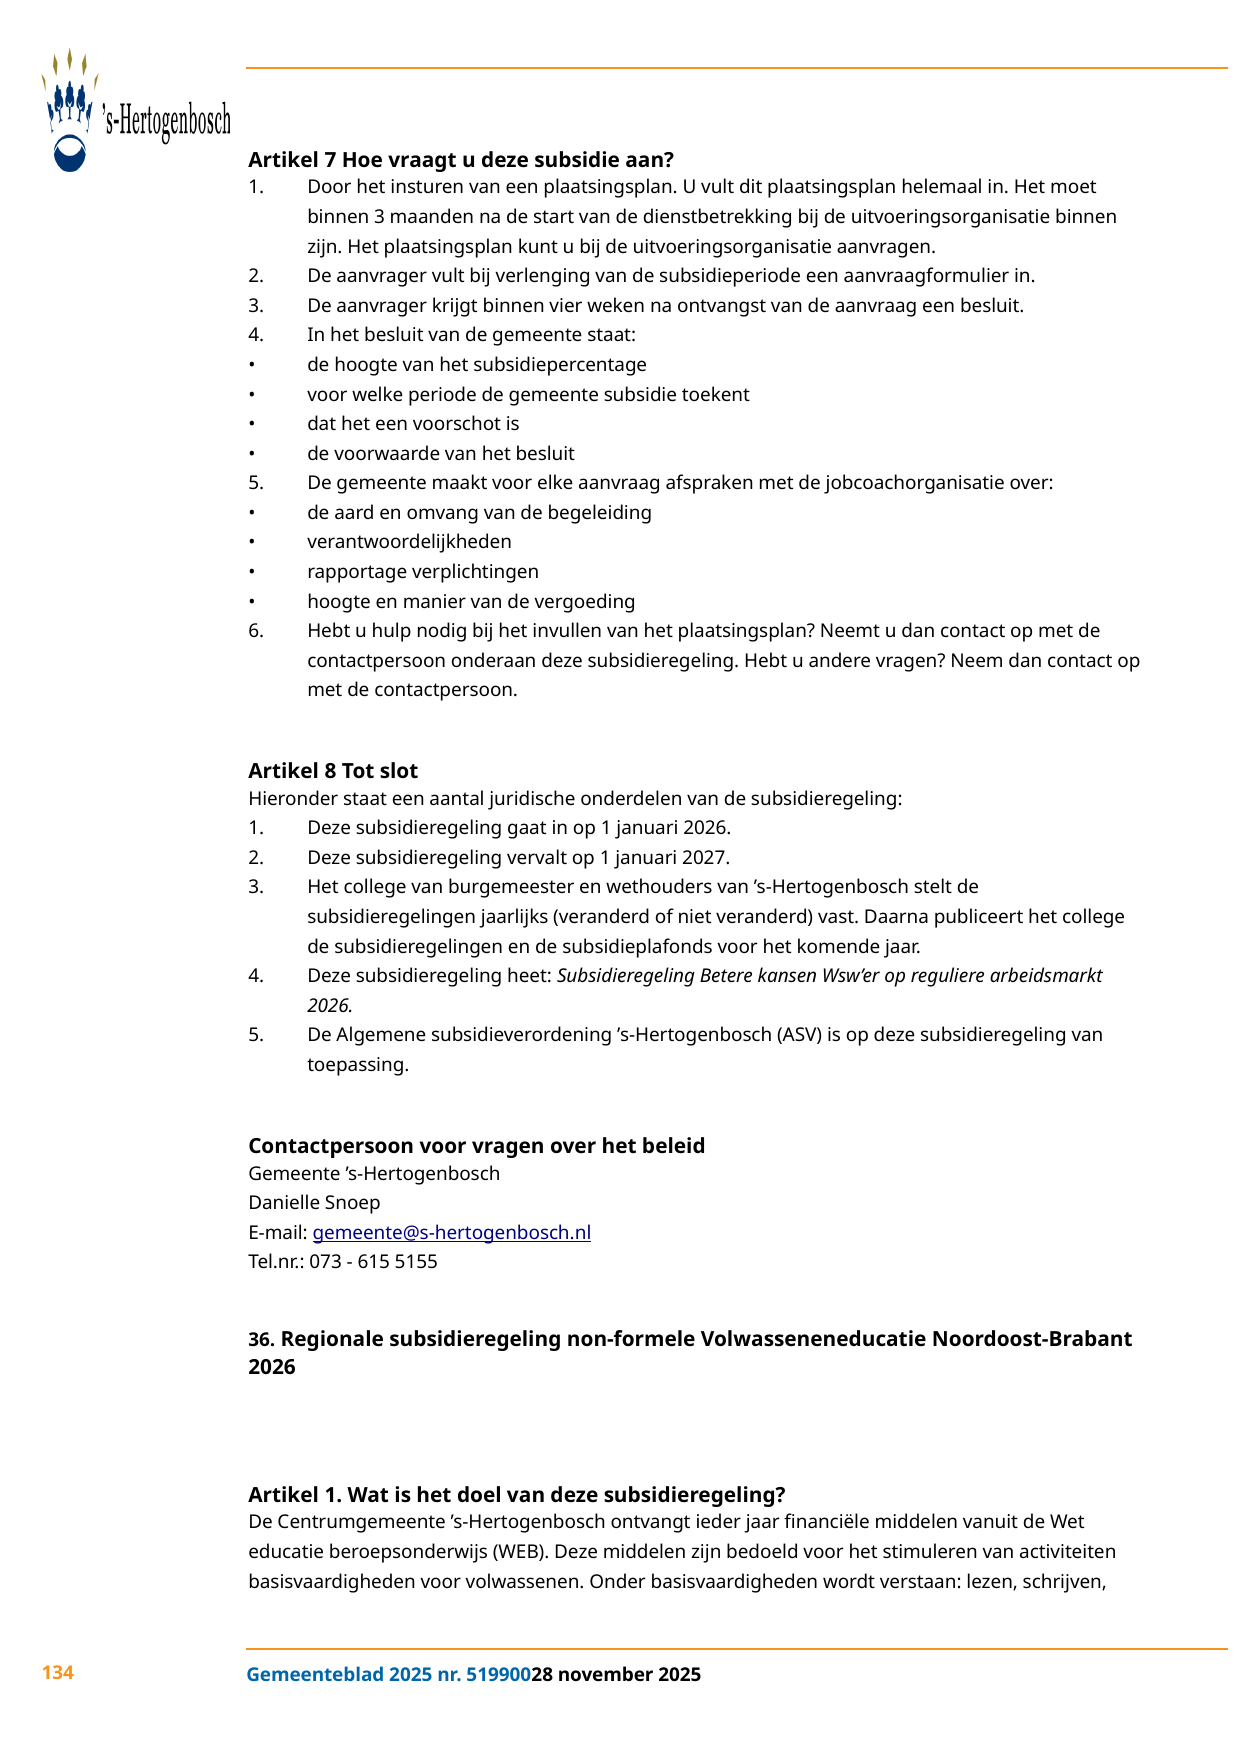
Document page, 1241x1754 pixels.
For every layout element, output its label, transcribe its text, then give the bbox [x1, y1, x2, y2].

list In het besluit van de gemeente staat: [248, 322, 1152, 347]
list Het college van burgemeester en wethouders van ’s-Hertogenbosch stelt de subsidieregelingen jaarlijks (veranderd of niet veranderd) vast. Daarna publiceert het college de subsidieregelingen en de subsidieplafonds voor het komende jaar. [248, 874, 1152, 959]
list Deze subsidieregeling vervalt op 1 januari 2027. [248, 844, 1152, 870]
text Danielle Snoep [248, 1189, 1152, 1215]
text Artikel 7 Hoe vraagt u deze subsidie aan? [248, 145, 1152, 174]
list hoogte en manier van de vergoeding [248, 588, 1152, 613]
text Gemeente ’s-Hertogenbosch [248, 1160, 1152, 1185]
text Tel.nr.: 073 - 615 5155 [248, 1248, 1152, 1274]
list verantwoordelijkheden [248, 529, 1152, 554]
text 36. Regionale subsidieregeling non-formele Volwasseneneducatie Noordoost-Brabant 2026 [248, 1324, 1152, 1381]
list Door het insturen van een plaatsingsplan. U vult dit plaatsingsplan helemaal in. Het moet binnen 3 maanden na de start van de dienstbetrekking bij de uitvoeringsorganisatie binnen zijn. Het plaatsingsplan kunt u bij de uitvoeringsorganisatie aanvragen. [248, 174, 1152, 258]
text Hieronder staat een aantal juridische onderdelen van de subsidieregeling: [248, 785, 1152, 811]
list Deze subsidieregeling gaat in op 1 januari 2026. [248, 814, 1152, 840]
list Deze subsidieregeling heet: Subsidieregeling Betere kansen Wsw’er op reguliere arbeidsmarkt 2026. [248, 962, 1152, 1018]
list voor welke periode de gemeente subsidie toekent [248, 381, 1152, 406]
text E-mail: gemeente@s-hertogenbosch.nl [248, 1219, 1152, 1244]
list de aard en omvang van de begeleiding [248, 499, 1152, 525]
text De Centrumgemeente ’s-Hertogenbosch ontvangt ieder jaar financiële middelen vanuit de Wet educatie beroepsonderwijs (WEB). Deze middelen zijn bedoeld voor het stimuleren van activiteiten basisvaardigheden voor volwassenen. Onder basisvaardigheden wordt verstaan: lezen, schrijven, [248, 1509, 1152, 1593]
text Artikel 8 Tot slot [248, 757, 1152, 785]
list de hoogte van het subsidiepercentage [248, 351, 1152, 377]
list Hebt u hulp nodig bij het invullen van het plaatsingsplan? Neemt u dan contact op met de contactpersoon onderaan deze subsidieregeling. Hebt u andere vragen? Neem dan contact op met de contactpersoon. [248, 617, 1152, 702]
list De gemeente maakt voor elke aanvraag afspraken met de jobcoachorganisatie over: [248, 469, 1152, 495]
list rapportage verplichtingen [248, 558, 1152, 584]
list De Algemene subsidieverordening ’s-Hertogenbosch (ASV) is op deze subsidieregeling van toepassing. [248, 1022, 1152, 1077]
text Artikel 1. Wat is het doel van deze subsidieregeling? [248, 1480, 1152, 1509]
list De aanvrager vult bij verlenging van de subsidieperiode een aanvraagformulier in. [248, 262, 1152, 288]
list de voorwaarde van het besluit [248, 440, 1152, 466]
text Contactpersoon voor vragen over het beleid [248, 1131, 1152, 1160]
list De aanvrager krijgt binnen vier weken na ontvangst van de aanvraag een besluit. [248, 292, 1152, 318]
list dat het een voorschot is [248, 410, 1152, 436]
picture [41, 47, 231, 172]
